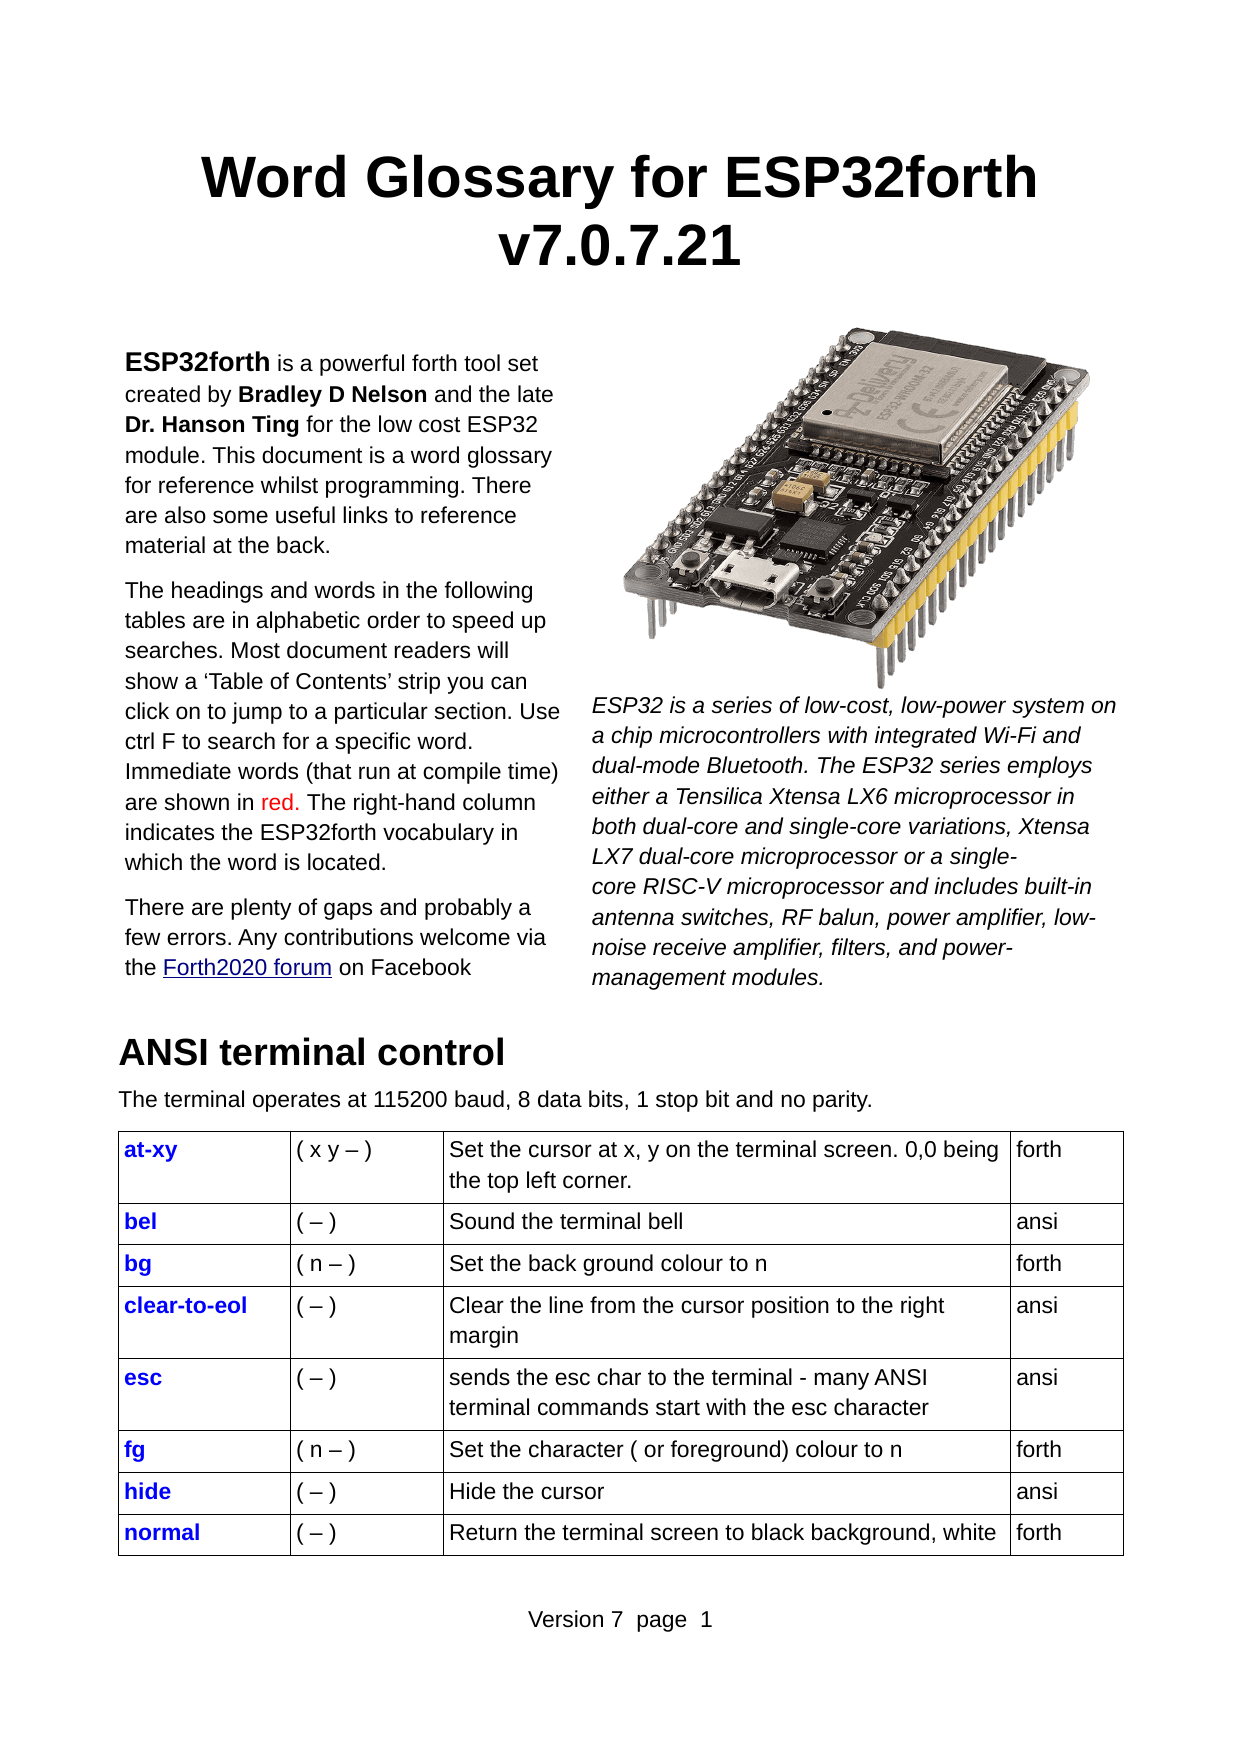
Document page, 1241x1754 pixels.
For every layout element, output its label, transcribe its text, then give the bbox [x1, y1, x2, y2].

table_cell ansi [1011, 1204, 1123, 1244]
table_cell ( – ) [291, 1359, 443, 1430]
table_header ESP32forth is a powerful forth tool set created by Bradley D Nelson and the late Dr. Hanson Ting for the low cost ESP32 module. This document is a word glossary for reference whilst programming. There are also some useful links to reference material at the back. The headings and words in the following tables are in alphabetic order to speed up searches. Most document readers will show a ‘Table of Contents’ strip you can click on to jump to a particular section. Use ctrl F to search for a specific word. Immediate words (that run at compile time) are shown in red. The right-hand column indicates the ESP32forth vocabulary in which the word is located. There are plenty of gaps and probably a few errors. Any contributions welcome via the Forth2020 forum on Facebook [119, 290, 586, 1004]
table_cell hide [119, 1473, 290, 1513]
table_cell ( – ) [291, 1515, 443, 1555]
table_cell Sound the terminal bell [444, 1204, 1010, 1244]
table_cell ( – ) [291, 1204, 443, 1244]
table_cell ansi [1011, 1287, 1123, 1358]
text The terminal operates at 115200 baud, 8 data bits, 1 stop bit and no parity. [118, 1086, 1122, 1112]
table_cell forth [1011, 1515, 1123, 1555]
table_cell Hide the cursor [444, 1473, 1010, 1513]
table_header ESP32 is a series of low-cost, low-power system on a chip microcontrollers with integrated Wi-Fi and dual-mode Bluetooth. The ESP32 series employs either a Tensilica Xtensa LX6 microprocessor in both dual-core and single-core variations, Xtensa LX7 dual-core microprocessor or a single-core RISC-V microprocessor and includes built-in antenna switches, RF balun, power amplifier, low-noise receive amplifier, filters, and power-management modules. [586, 290, 1123, 1004]
table_header Set the cursor at x, y on the terminal screen. 0,0 being the top left corner. [444, 1132, 1010, 1202]
table_cell Set the character ( or foreground) colour to n [444, 1431, 1010, 1472]
table_cell clear-to-eol [119, 1287, 290, 1358]
table_cell ( – ) [291, 1473, 443, 1513]
table_cell forth [1011, 1431, 1123, 1472]
table_cell ( – ) [291, 1287, 443, 1358]
table_cell Set the back ground colour to n [444, 1245, 1010, 1286]
table_cell ansi [1011, 1473, 1123, 1513]
table_cell esc [119, 1359, 290, 1430]
table_cell ( n – ) [291, 1431, 443, 1472]
table_header at-xy [119, 1132, 290, 1202]
table_cell fg [119, 1431, 290, 1472]
table_cell sends the esc char to the terminal - many ANSI terminal commands start with the esc character [444, 1359, 1010, 1430]
table_header ( x y – ) [291, 1132, 443, 1202]
table_cell bel [119, 1204, 290, 1244]
table_cell ansi [1011, 1359, 1123, 1430]
subtitle ANSI terminal control [118, 1029, 1122, 1073]
table_cell forth [1011, 1245, 1123, 1286]
table_cell Return the terminal screen to black background, white [444, 1515, 1010, 1555]
table_cell Clear the line from the cursor position to the right margin [444, 1287, 1010, 1358]
picture [623, 327, 1090, 689]
table_header forth [1011, 1132, 1123, 1202]
table_cell normal [119, 1515, 290, 1555]
table_cell bg [119, 1245, 290, 1286]
title Word Glossary for ESP32forth v7.0.7.21 [118, 143, 1122, 277]
table_cell ( n – ) [291, 1245, 443, 1286]
